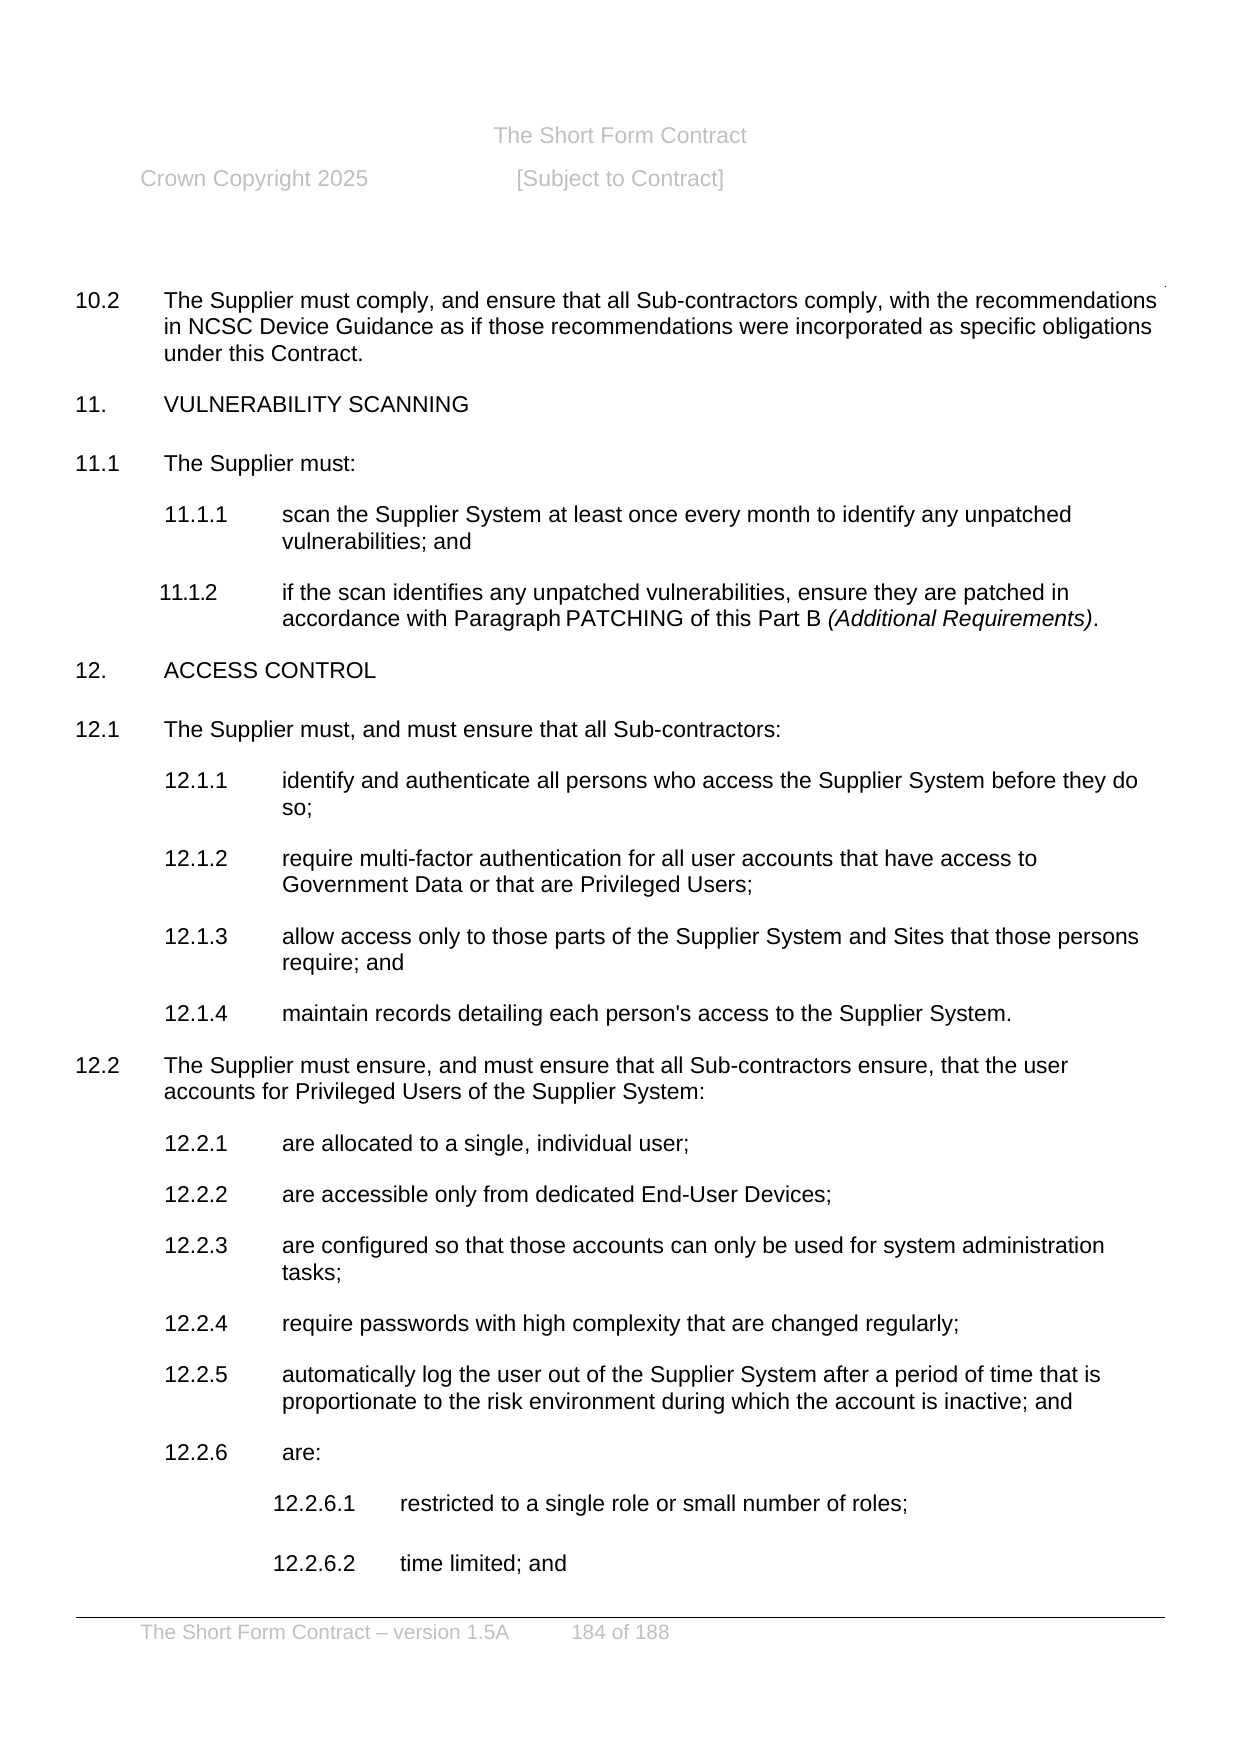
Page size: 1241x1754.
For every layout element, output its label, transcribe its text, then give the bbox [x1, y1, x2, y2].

list allow access only to those parts of the Supplier System and Sites that those persons require; and [223, 923, 1166, 975]
list The Supplier must, and must ensure that all Sub-contractors: [75, 716, 1166, 742]
list VULNERABILITY SCANNING [75, 391, 1166, 417]
list are configured so that those accounts can only be used for system administration tasks; [223, 1232, 1166, 1285]
list are: [223, 1439, 1166, 1465]
list require passwords with high complexity that are changed regularly; [223, 1310, 1166, 1336]
list if the scan identifies any unpatched vulnerabilities, ensure they are patched in accordance with Paragraph 8 of this Part B (Additional Requirements). [223, 579, 1166, 632]
list automatically log the user out of the Supplier System after a period of time that is proportionate to the risk environment during which the account is inactive; and [223, 1361, 1166, 1414]
list time limited; and [341, 1549, 1166, 1576]
list The Supplier must ensure, and must ensure that all Sub-contractors ensure, that the user accounts for Privileged Users of the Supplier System: [75, 1052, 1166, 1104]
list are allocated to a single, individual user; [223, 1129, 1166, 1156]
list restricted to a single role or small number of roles; [341, 1490, 1166, 1517]
list require multi-factor authentication for all user accounts that have access to Government Data or that are Privileged Users; [223, 845, 1166, 898]
list ACCESS CONTROL [75, 657, 1166, 683]
list scan the Supplier System at least once every month to identify any unpatched vulnerabilities; and [223, 501, 1166, 554]
list The Supplier must: [75, 450, 1166, 476]
list maintain records detailing each person's access to the Supplier System. [223, 1000, 1166, 1027]
list are accessible only from dedicated End-User Devices; [223, 1181, 1166, 1207]
list The Supplier must comply, and ensure that all Sub-contractors comply, with the recommendations in NCSC Device Guidance as if those recommendations were incorporated as specific obligations under this Contract. [75, 287, 1166, 366]
list identify and authenticate all persons who access the Supplier System before they do so; [223, 767, 1166, 820]
